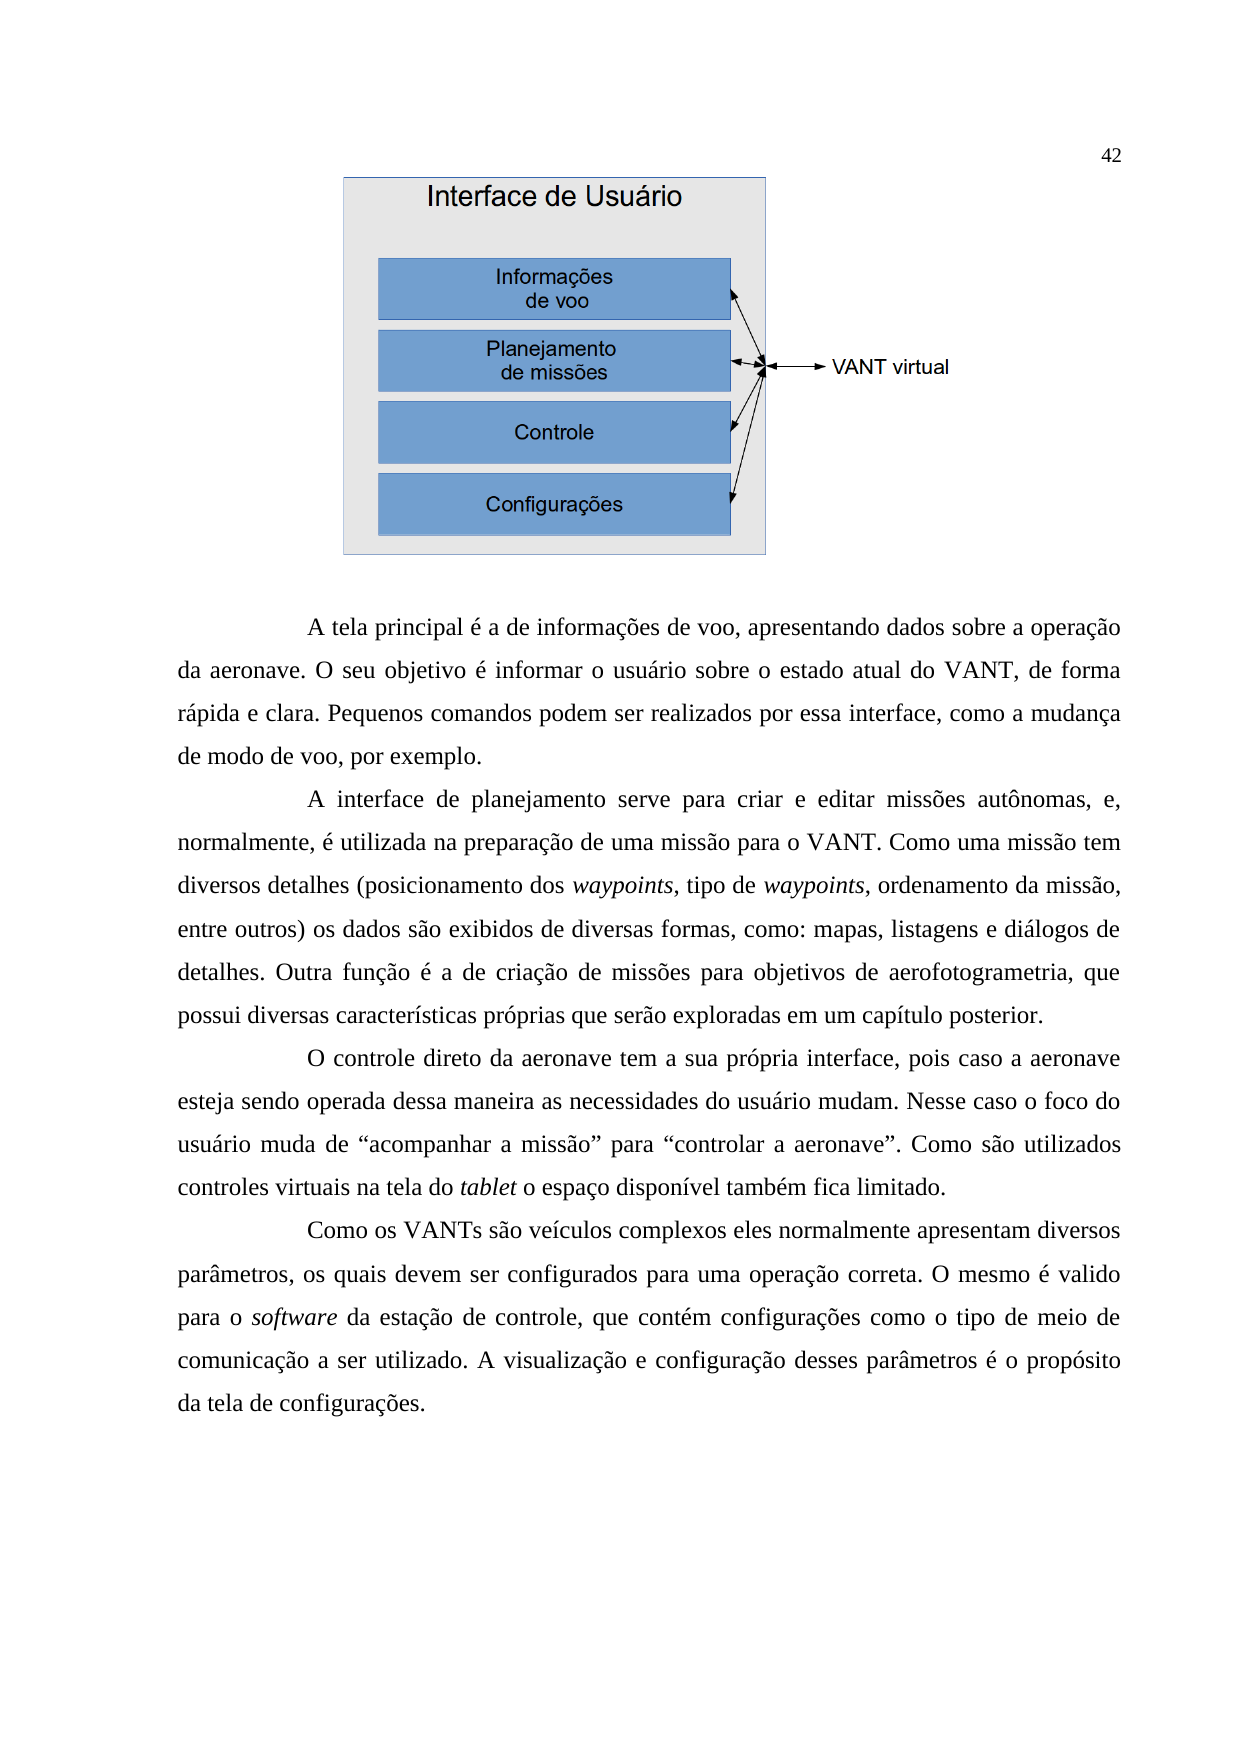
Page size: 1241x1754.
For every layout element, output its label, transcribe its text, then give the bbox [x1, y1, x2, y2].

text Como os VANTs são veículos complexos eles normalmente apresentam diversos parâmetros, os quais devem ser configurados para uma operação correta. O mesmo é valido para o software da estação de controle, que contém configurações como o tipo de meio de comunicação a ser utilizado. A visualização e configuração desses parâmetros é o propósito da tela de configurações. [177, 1216, 1122, 1417]
text A tela principal é a de informações de voo, apresentando dados sobre a operação da aeronave. O seu objetivo é informar o usuário sobre o estado atual do VANT, de forma rápida e clara. Pequenos comandos podem ser realizados por essa interface, como a mudança de modo de voo, por exemplo. [177, 612, 1122, 770]
picture [343, 177, 956, 555]
text A interface de planejamento serve para criar e editar missões autônomas, e, normalmente, é utilizada na preparação de uma missão para o VANT. Como uma missão tem diversos detalhes (posicionamento dos waypoints, tipo de waypoints, ordenamento da missão, entre outros) os dados são exibidos de diversas formas, como: mapas, listagens e diálogos de detalhes. Outra função é a de criação de missões para objetivos de aerofotogrametria, que possui diversas características próprias que serão exploradas em um capítulo posterior. [177, 784, 1122, 1029]
text O controle direto da aeronave tem a sua própria interface, pois caso a aeronave esteja sendo operada dessa maneira as necessidades do usuário mudam. Nesse caso o foco do usuário muda de “acompanhar a missão” para “controlar a aeronave”. Como são utilizados controles virtuais na tela do tablet o espaço disponível também fica limitado. [177, 1043, 1122, 1201]
